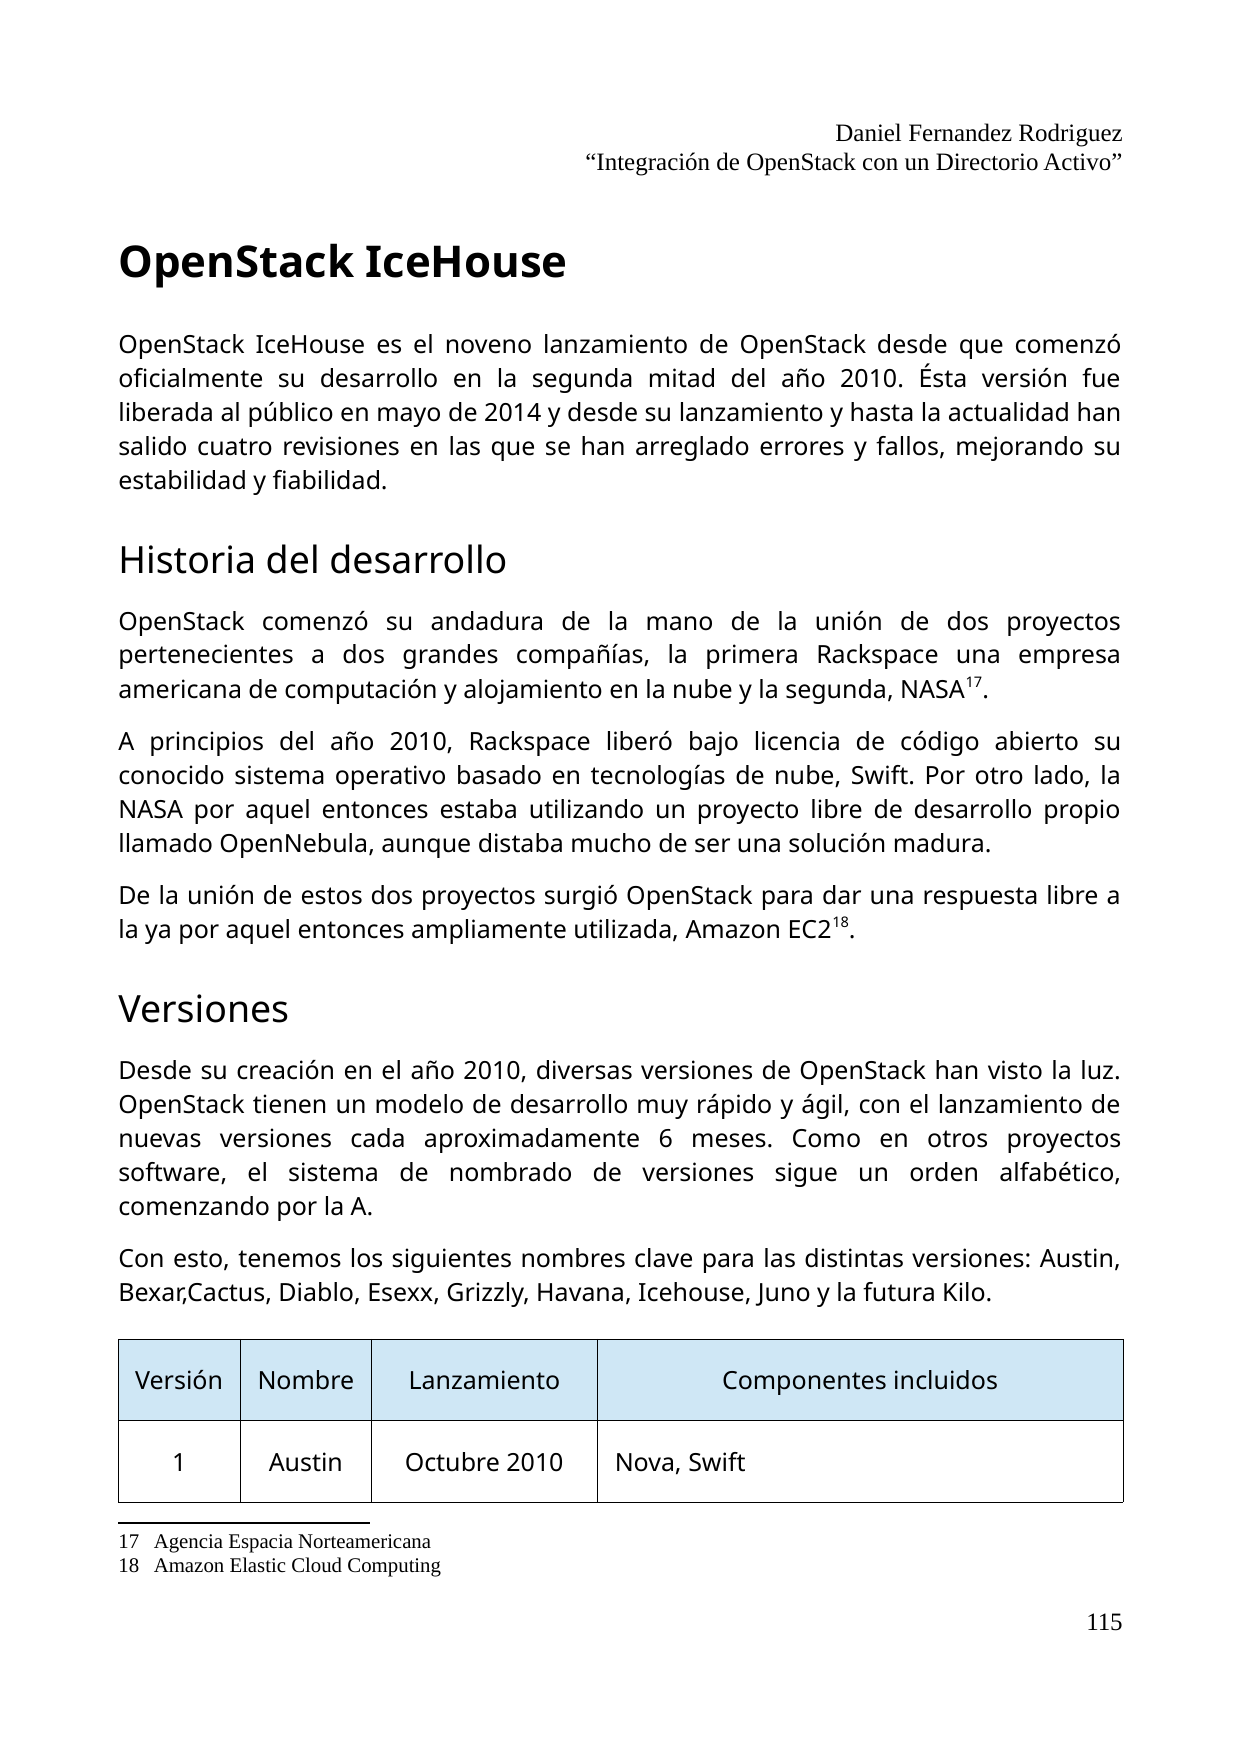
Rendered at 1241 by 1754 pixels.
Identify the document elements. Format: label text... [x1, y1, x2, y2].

text OpenStack comenzó su andadura de la mano de la unión de dos proyectos pertenecientes a dos grandes compañías, la primera Rackspace una empresa americana de computación y alojamiento en la nube y la segunda, NASA. [118, 603, 1122, 705]
table_cell Octubre 2010 [372, 1421, 597, 1502]
text Con esto, tenemos los siguientes nombres clave para las distintas versiones: Austin, Bexar,Cactus, Diablo, Esexx, Grizzly, Havana, Icehouse, Juno y la futura Kilo. [118, 1241, 1122, 1309]
table_header Lanzamiento [372, 1340, 597, 1420]
subtitle OpenStack IceHouse [118, 231, 1122, 290]
text Agencia Espacia Norteamericana [118, 1529, 1122, 1553]
table_header Componentes incluidos [598, 1340, 1123, 1420]
text OpenStack IceHouse es el noveno lanzamiento de OpenStack desde que comenzó oficialmente su desarrollo en la segunda mitad del año 2010. Ésta versión fue liberada al público en mayo de 2014 y desde su lanzamiento y hasta la actualidad han salido cuatro revisiones en las que se han arreglado errores y fallos, mejorando su estabilidad y fiabilidad. [118, 326, 1122, 497]
text Amazon Elastic Cloud Computing [118, 1553, 1122, 1577]
table_cell 1 [119, 1421, 240, 1502]
subtitle Versiones [118, 983, 1122, 1034]
table_header Versión [119, 1340, 240, 1420]
subtitle Historia del desarrollo [118, 533, 1122, 584]
text Desde su creación en el año 2010, diversas versiones de OpenStack han visto la luz. OpenStack tienen un modelo de desarrollo muy rápido y ágil, con el lanzamiento de nuevas versiones cada aproximadamente 6 meses. Como en otros proyectos software, el sistema de nombrado de versiones sigue un orden alfabético, comenzando por la A. [118, 1052, 1122, 1223]
table_header Nombre [241, 1340, 371, 1420]
text A principios del año 2010, Rackspace liberó bajo licencia de código abierto su conocido sistema operativo basado en tecnologías de nube, Swift. Por otro lado, la NASA por aquel entonces estaba utilizando un proyecto libre de desarrollo propio llamado OpenNebula, aunque distaba mucho de ser una solución madura. [118, 723, 1122, 859]
table_cell Austin [241, 1421, 371, 1502]
text De la unión de estos dos proyectos surgió OpenStack para dar una respuesta libre a la ya por aquel entonces ampliamente utilizada, Amazon EC2. [118, 878, 1122, 946]
table_cell Nova, Swift [598, 1421, 1123, 1502]
